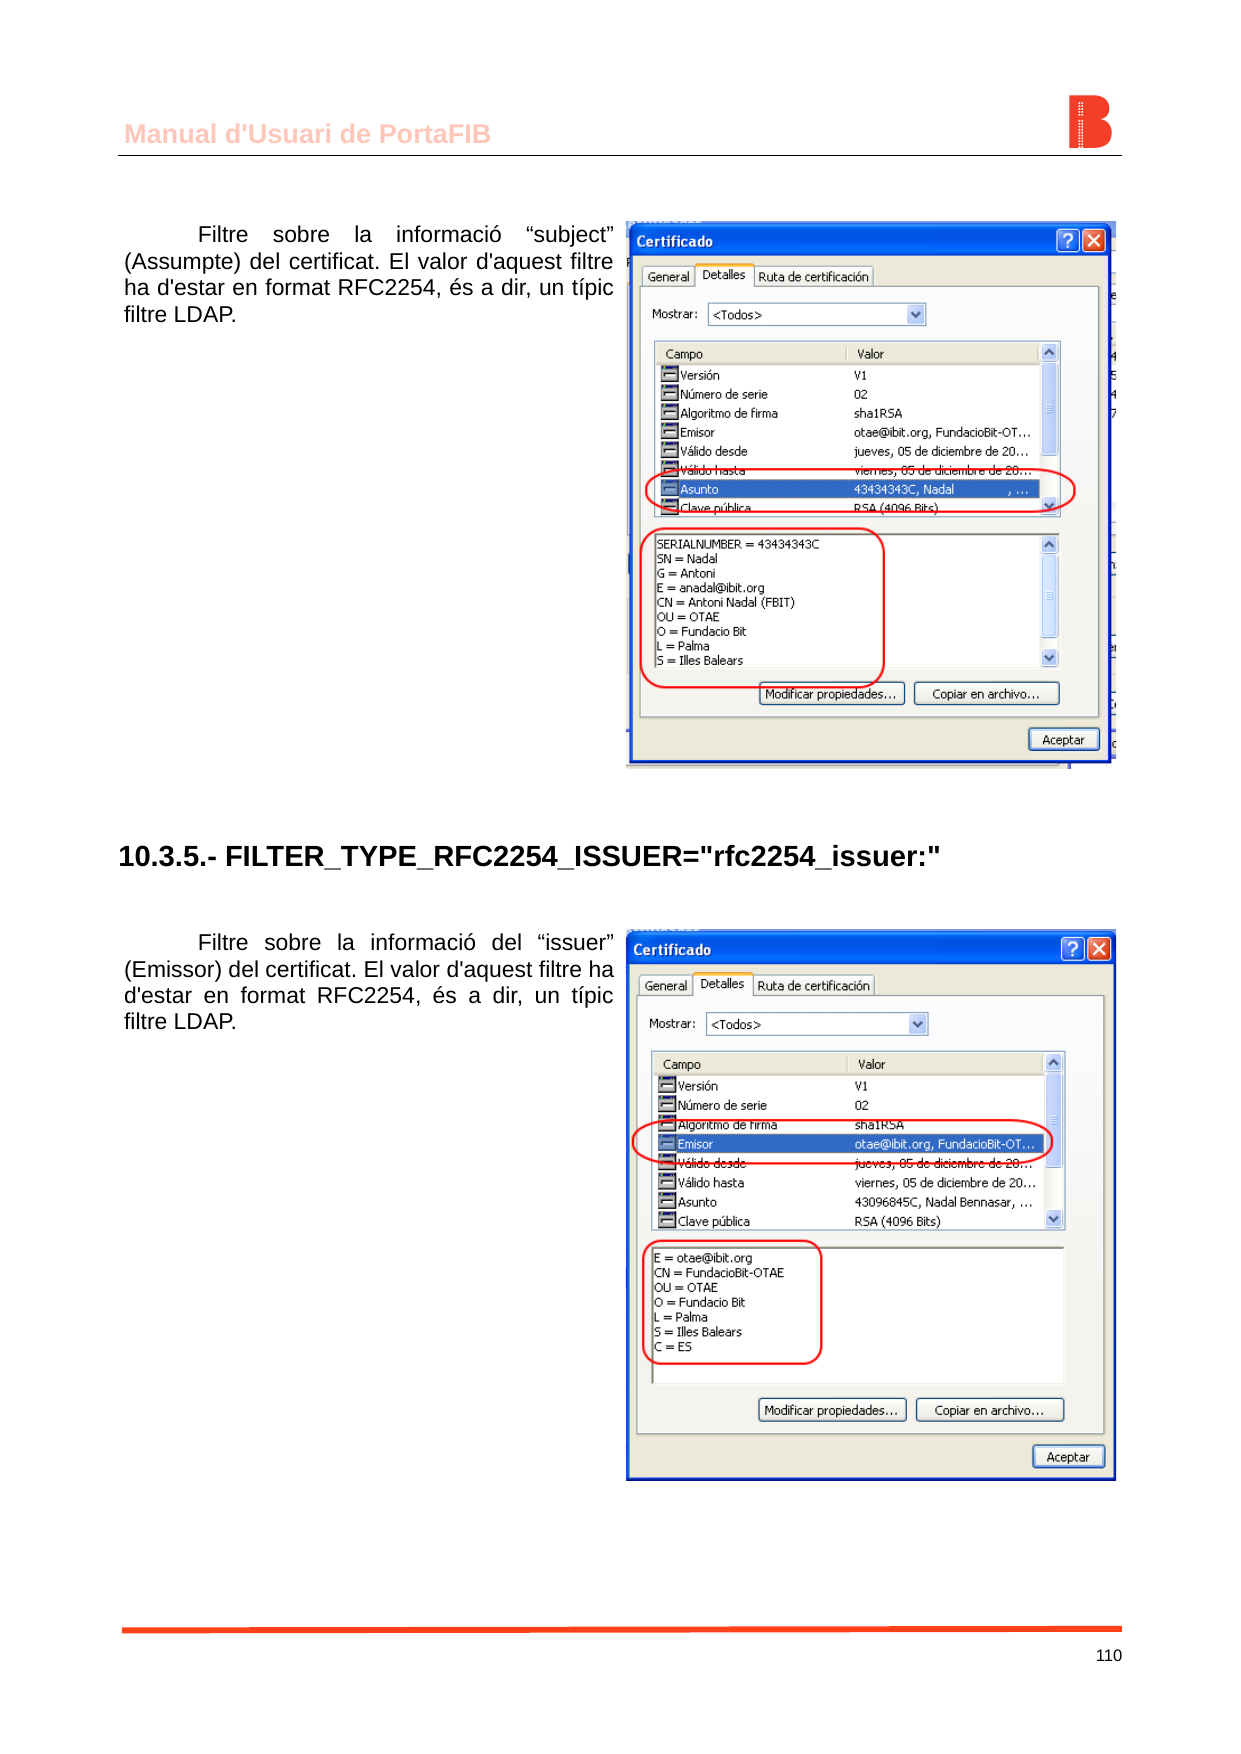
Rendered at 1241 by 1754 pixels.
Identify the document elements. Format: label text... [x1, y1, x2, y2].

table_header [620, 924, 1122, 1487]
picture [625, 221, 1117, 769]
subtitle FILTER_TYPE_RFC2254_ISSUER="rfc2254_issuer:" [118, 838, 1122, 872]
table_header Filtre sobre la informació del “issuer” (Emissor) del certificat. El valor d'aquest filtre ha d'estar en format RFC2254, és a dir, un típic filtre LDAP. [118, 924, 620, 1487]
picture [625, 929, 1117, 1481]
table_header [620, 216, 1122, 775]
picture [1063, 94, 1117, 150]
table_header Filtre sobre la informació “subject” (Assumpte) del certificat. El valor d'aquest filtre ha d'estar en format RFC2254, és a dir, un típic filtre LDAP. [118, 216, 620, 775]
